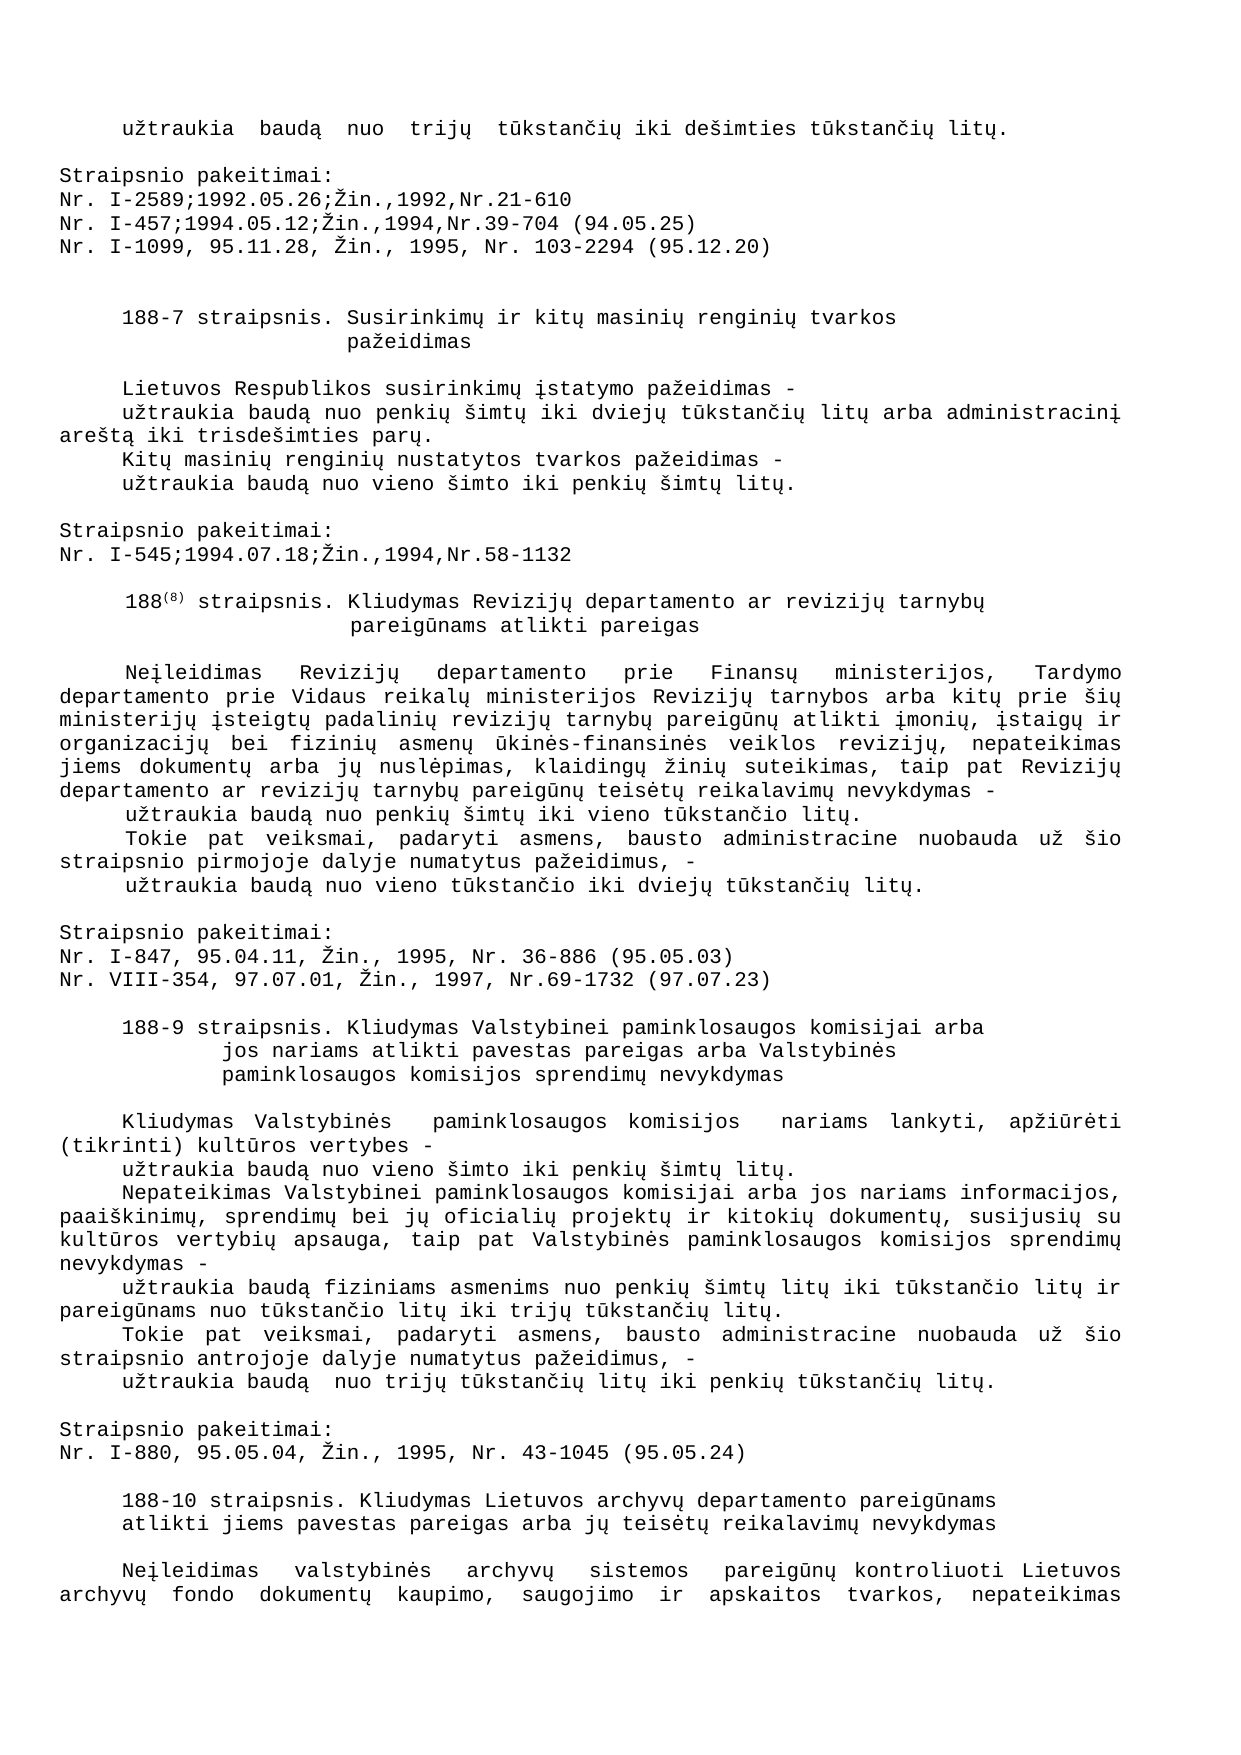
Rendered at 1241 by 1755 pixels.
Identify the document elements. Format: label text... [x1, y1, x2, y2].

text Nr. I-880, 95.05.04, Žin., 1995, Nr. 43-1045 (95.05.24) [59, 1442, 1122, 1466]
text jos nariams atlikti pavestas pareigas arba Valstybinės [59, 1040, 1122, 1064]
text pareigūnams atlikti pareigas [59, 615, 1122, 638]
text užtraukia baudą nuo trijų tūkstančių iki dešimties tūkstančių litų. [59, 118, 1122, 142]
text Nepateikimas Valstybinei paminklosaugos komisijai arba jos nariams informacijos, paaiškinimų, sprendimų bei jų oficialių projektų ir kitokių dokumentų, susijusių su kultūros vertybių apsauga, taip pat Valstybinės paminklosaugos komisijos sprendimų nevykdymas - [59, 1182, 1122, 1277]
text užtraukia baudą nuo vieno šimto iki penkių šimtų litų. [59, 473, 1122, 496]
text 188-9 straipsnis. Kliudymas Valstybinei paminklosaugos komisijai arba [59, 1017, 1122, 1040]
text pažeidimas [59, 331, 1122, 354]
text 188(8) straipsnis. Kliudymas Revizijų departamento ar revizijų tarnybų [59, 591, 1122, 615]
text Nr. VIII-354, 97.07.01, Žin., 1997, Nr.69-1732 (97.07.23) [59, 969, 1122, 993]
text užtraukia baudą nuo vieno tūkstančio iki dviejų tūkstančių litų. [59, 875, 1122, 898]
text Nr. I-2589;1992.05.26;Žin.,1992,Nr.21-610 [59, 189, 1122, 213]
text Kliudymas Valstybinės paminklosaugos komisijos nariams lankyti, apžiūrėti (tikrinti) kultūros vertybes - [59, 1111, 1122, 1158]
text Straipsnio pakeitimai: [59, 922, 1122, 946]
text Kitų masinių renginių nustatytos tvarkos pažeidimas - [59, 449, 1122, 473]
text užtraukia baudą nuo penkių šimtų iki vieno tūkstančio litų. [59, 804, 1122, 827]
text atlikti jiems pavestas pareigas arba jų teisėtų reikalavimų nevykdymas [59, 1513, 1122, 1537]
text Lietuvos Respublikos susirinkimų įstatymo pažeidimas - [59, 378, 1122, 402]
text užtraukia baudą nuo trijų tūkstančių litų iki penkių tūkstančių litų. [59, 1371, 1122, 1395]
text Straipsnio pakeitimai: [59, 520, 1122, 544]
text Nr. I-847, 95.04.11, Žin., 1995, Nr. 36-886 (95.05.03) [59, 946, 1122, 969]
text Neįleidimas Revizijų departamento prie Finansų ministerijos, Tardymo departamento prie Vidaus reikalų ministerijos Revizijų tarnybos arba kitų prie šių ministerijų įsteigtų padalinių revizijų tarnybų pareigūnų atlikti įmonių, įstaigų ir organizacijų bei fizinių asmenų ūkinės-finansinės veiklos revizijų, nepateikimas jiems dokumentų arba jų nuslėpimas, klaidingų žinių suteikimas, taip pat Revizijų departamento ar revizijų tarnybų pareigūnų teisėtų reikalavimų nevykdymas - [59, 662, 1122, 804]
text 188-7 straipsnis. Susirinkimų ir kitų masinių renginių tvarkos [59, 307, 1122, 331]
text Straipsnio pakeitimai: [59, 1419, 1122, 1442]
text Nr. I-545;1994.07.18;Žin.,1994,Nr.58-1132 [59, 544, 1122, 567]
text Tokie pat veiksmai, padaryti asmens, bausto administracine nuobauda už šio straipsnio pirmojoje dalyje numatytus pažeidimus, - [59, 827, 1122, 875]
text Nr. I-1099, 95.11.28, Žin., 1995, Nr. 103-2294 (95.12.20) [59, 236, 1122, 260]
text Straipsnio pakeitimai: [59, 165, 1122, 189]
text paminklosaugos komisijos sprendimų nevykdymas [59, 1064, 1122, 1088]
text užtraukia baudą fiziniams asmenims nuo penkių šimtų litų iki tūkstančio litų ir pareigūnams nuo tūkstančio litų iki trijų tūkstančių litų. [59, 1277, 1122, 1324]
text užtraukia baudą nuo vieno šimto iki penkių šimtų litų. [59, 1158, 1122, 1182]
text 188-10 straipsnis. Kliudymas Lietuvos archyvų departamento pareigūnams [59, 1489, 1122, 1513]
text Tokie pat veiksmai, padaryti asmens, bausto administracine nuobauda už šio straipsnio antrojoje dalyje numatytus pažeidimus, - [59, 1324, 1122, 1371]
text Neįleidimas valstybinės archyvų sistemos pareigūnų kontroliuoti Lietuvos archyvų fondo dokumentų kaupimo, saugojimo ir apskaitos tvarkos, nepateikimas [59, 1561, 1122, 1608]
text užtraukia baudą nuo penkių šimtų iki dviejų tūkstančių litų arba administracinį areštą iki trisdešimties parų. [59, 402, 1122, 449]
text Nr. I-457;1994.05.12;Žin.,1994,Nr.39-704 (94.05.25) [59, 213, 1122, 236]
